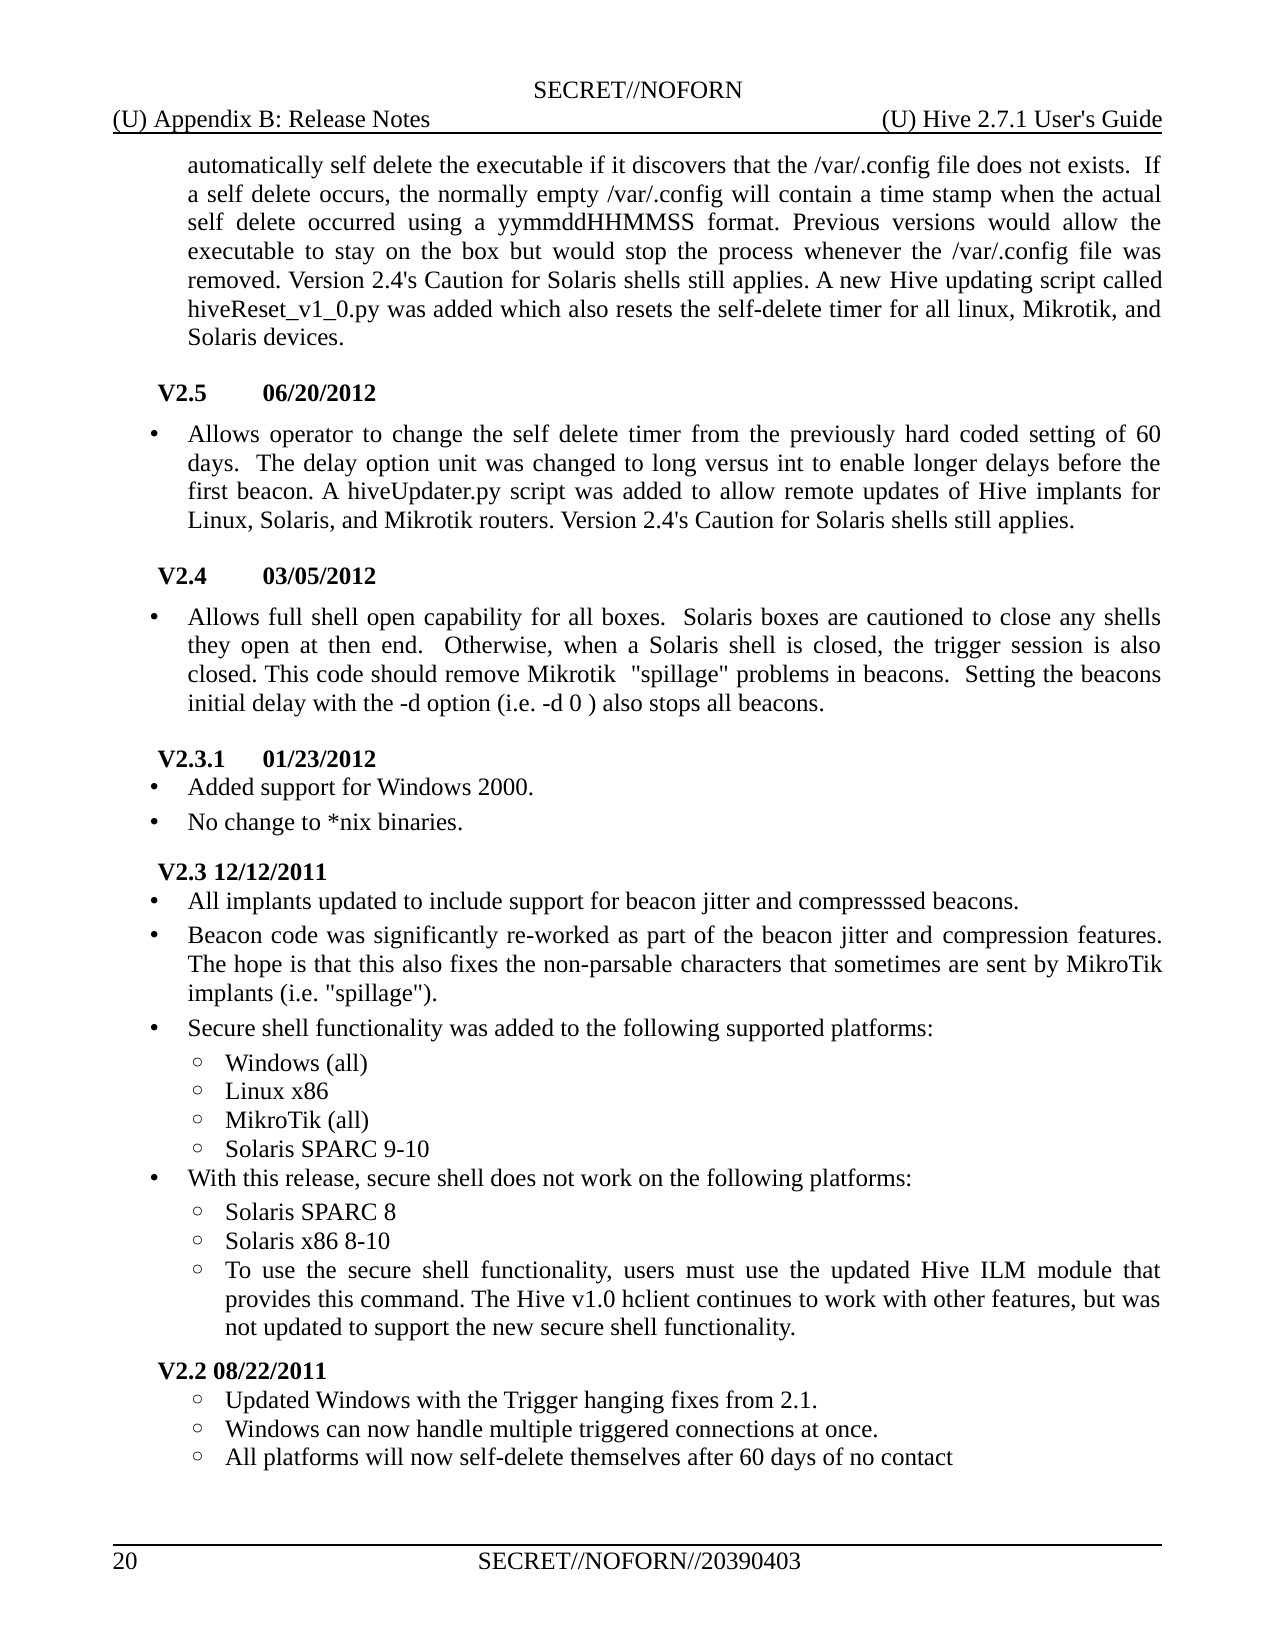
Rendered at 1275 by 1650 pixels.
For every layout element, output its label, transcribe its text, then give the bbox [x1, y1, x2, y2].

list Secure shell functionality was added to the following supported platforms: [150, 1013, 1162, 1042]
list Solaris SPARC 8 [187, 1197, 1162, 1226]
list Solaris x86 8-10 [187, 1226, 1162, 1255]
subtitle V2.3 12/12/2011 [157, 857, 1162, 886]
list Allows operator to change the self delete timer from the previously hard coded setting of 60 days. The delay option unit was changed to long versus int to enable longer delays before the first beacon. A hiveUpdater.py script was added to allow remote updates of Hive implants for Linux, Solaris, and Mikrotik routers. Version 2.4's Caution for Solaris shells still applies. [150, 419, 1162, 534]
list No change to *nix binaries. [150, 807, 1162, 836]
list All implants updated to include support for beacon jitter and compresssed beacons. [150, 886, 1162, 914]
list Solaris SPARC 9-10 [187, 1134, 1162, 1163]
subtitle V2.2 08/22/2011 [157, 1356, 1162, 1385]
list Linux x86 [187, 1076, 1162, 1105]
list Added support for Windows 2000. [150, 772, 1162, 801]
list Allows full shell open capability for all boxes. Solaris boxes are cautioned to close any shells they open at then end. Otherwise, when a Solaris shell is closed, the trigger session is also closed. This code should remove Mikrotik "spillage" problems in beacons. Setting the beacons initial delay with the -d option (i.e. -d 0 ) also stops all beacons. [150, 602, 1162, 717]
subtitle V2.3.1 01/23/2012 [157, 744, 1162, 772]
subtitle V2.4 03/05/2012 [157, 561, 1162, 590]
list To use the secure shell functionality, users must use the updated Hive ILM module that provides this command. The Hive v1.0 hclient continues to work with other features, but was not updated to support the new secure shell functionality. [187, 1255, 1162, 1341]
list All platforms will now self-delete themselves after 60 days of no contact [187, 1442, 1162, 1471]
list Windows can now handle multiple triggered connections at once. [187, 1414, 1162, 1442]
subtitle V2.5 06/20/2012 [157, 378, 1162, 407]
list Windows (all) [187, 1048, 1162, 1076]
list Beacon code was significantly re-worked as part of the beacon jitter and compression features. The hope is that this also fixes the non-parsable characters that sometimes are sent by MikroTik implants (i.e. "spillage"). [150, 921, 1162, 1007]
list Updated Windows with the Trigger hanging fixes from 2.1. [187, 1385, 1162, 1414]
list MikroTik (all) [187, 1105, 1162, 1134]
list automatically self delete the executable if it discovers that the /var/.config file does not exists. If a self delete occurs, the normally empty /var/.config will contain a time stamp when the actual self delete occurred using a yymmddHHMMSS format. Previous versions would allow the executable to stay on the box but would stop the process whenever the /var/.config file was removed. Version 2.4's Caution for Solaris shells still applies. A new Hive updating script called hiveReset_v1_0.py was added which also resets the self-delete timer for all linux, Mikrotik, and Solaris devices. [150, 150, 1162, 351]
list With this release, secure shell does not work on the following platforms: [150, 1163, 1162, 1191]
